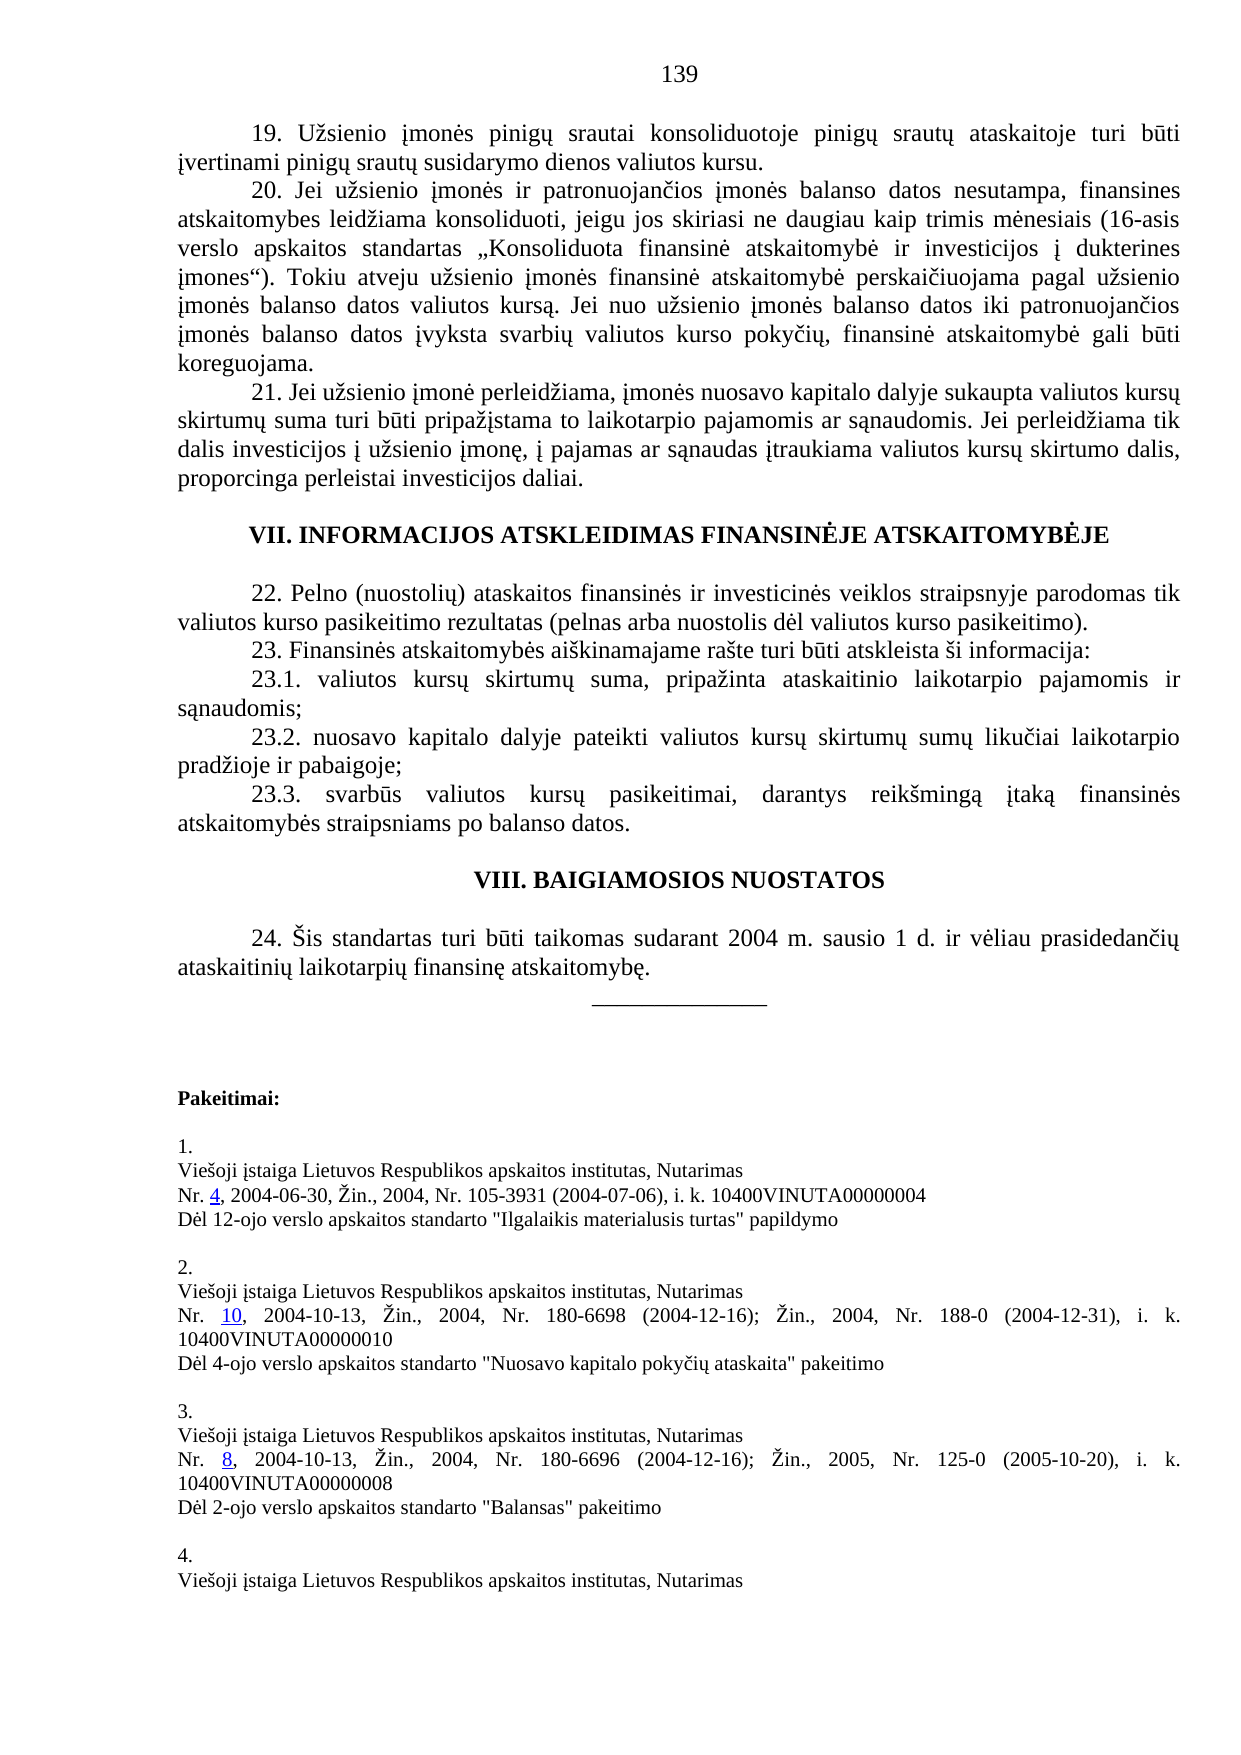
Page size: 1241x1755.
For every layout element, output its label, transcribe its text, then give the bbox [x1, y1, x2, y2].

text Viešoji įstaiga Lietuvos Respublikos apskaitos institutas, Nutarimas [177, 1423, 1181, 1447]
text 4. [177, 1543, 1181, 1567]
text 1. [177, 1134, 1181, 1158]
text Viešoji įstaiga Lietuvos Respublikos apskaitos institutas, Nutarimas [177, 1567, 1181, 1592]
text 2. [177, 1255, 1181, 1279]
text 23.3. svarbūs valiutos kursų pasikeitimai, darantys reikšmingą įtaką finansinės atskaitomybės straipsniams po balanso datos. [177, 779, 1181, 837]
text Nr. 4, 2004-06-30, Žin., 2004, Nr. 105-3931 (2004-07-06), i. k. 10400VINUTA00000004 [177, 1182, 1181, 1207]
text Pakeitimai: [177, 1086, 1181, 1110]
text 20. Jei užsienio įmonės ir patronuojančios įmonės balanso datos nesutampa, finansines atskaitomybes leidžiama konsoliduoti, jeigu jos skiriasi ne daugiau kaip trimis mėnesiais (16-asis verslo apskaitos standartas „Konsoliduota finansinė atskaitomybė ir investicijos į dukterines įmones“). Tokiu atveju užsienio įmonės finansinė atskaitomybė perskaičiuojama pagal užsienio įmonės balanso datos valiutos kursą. Jei nuo užsienio įmonės balanso datos iki patronuojančios įmonės balanso datos įvyksta svarbių valiutos kurso pokyčių, finansinė atskaitomybė gali būti koreguojama. [177, 176, 1181, 377]
text VII. INFORMACIJOS ATSKLEIDIMAS FINANSINĖJE ATSKAITOMYBĖJE [177, 521, 1181, 549]
text Dėl 2-ojo verslo apskaitos standarto "Balansas" pakeitimo [177, 1495, 1181, 1519]
text 3. [177, 1399, 1181, 1423]
text 24. Šis standartas turi būti taikomas sudarant 2004 m. sausio 1 d. ir vėliau prasidedančių ataskaitinių laikotarpių finansinę atskaitomybę. [177, 923, 1181, 981]
text 23.1. valiutos kursų skirtumų suma, pripažinta ataskaitinio laikotarpio pajamomis ir sąnaudomis; [177, 664, 1181, 722]
text Dėl 4-ojo verslo apskaitos standarto "Nuosavo kapitalo pokyčių ataskaita" pakeitimo [177, 1351, 1181, 1375]
text Dėl 12-ojo verslo apskaitos standarto "Ilgalaikis materialusis turtas" papildymo [177, 1207, 1181, 1231]
text VIII. BAIGIAMOSIOS NUOSTATOS [177, 866, 1181, 894]
text 19. Užsienio įmonės pinigų srautai konsoliduotoje pinigų srautų ataskaitoje turi būti įvertinami pinigų srautų susidarymo dienos valiutos kursu. [177, 118, 1181, 176]
text Viešoji įstaiga Lietuvos Respublikos apskaitos institutas, Nutarimas [177, 1158, 1181, 1182]
text Nr. 10, 2004-10-13, Žin., 2004, Nr. 180-6698 (2004-12-16); Žin., 2004, Nr. 188-0 (2004-12-31), i. k. 10400VINUTA00000010 [177, 1303, 1181, 1351]
text 23.2. nuosavo kapitalo dalyje pateikti valiutos kursų skirtumų sumų likučiai laikotarpio pradžioje ir pabaigoje; [177, 722, 1181, 779]
text ______________ [177, 981, 1181, 1009]
text Viešoji įstaiga Lietuvos Respublikos apskaitos institutas, Nutarimas [177, 1279, 1181, 1303]
text 23. Finansinės atskaitomybės aiškinamajame rašte turi būti atskleista ši informacija: [177, 636, 1181, 664]
text 21. Jei užsienio įmonė perleidžiama, įmonės nuosavo kapitalo dalyje sukaupta valiutos kursų skirtumų suma turi būti pripažįstama to laikotarpio pajamomis ar sąnaudomis. Jei perleidžiama tik dalis investicijos į užsienio įmonę, į pajamas ar sąnaudas įtraukiama valiutos kursų skirtumo dalis, proporcinga perleistai investicijos daliai. [177, 377, 1181, 492]
text 22. Pelno (nuostolių) ataskaitos finansinės ir investicinės veiklos straipsnyje parodomas tik valiutos kurso pasikeitimo rezultatas (pelnas arba nuostolis dėl valiutos kurso pasikeitimo). [177, 578, 1181, 636]
text Nr. 8, 2004-10-13, Žin., 2004, Nr. 180-6696 (2004-12-16); Žin., 2005, Nr. 125-0 (2005-10-20), i. k. 10400VINUTA00000008 [177, 1447, 1181, 1495]
